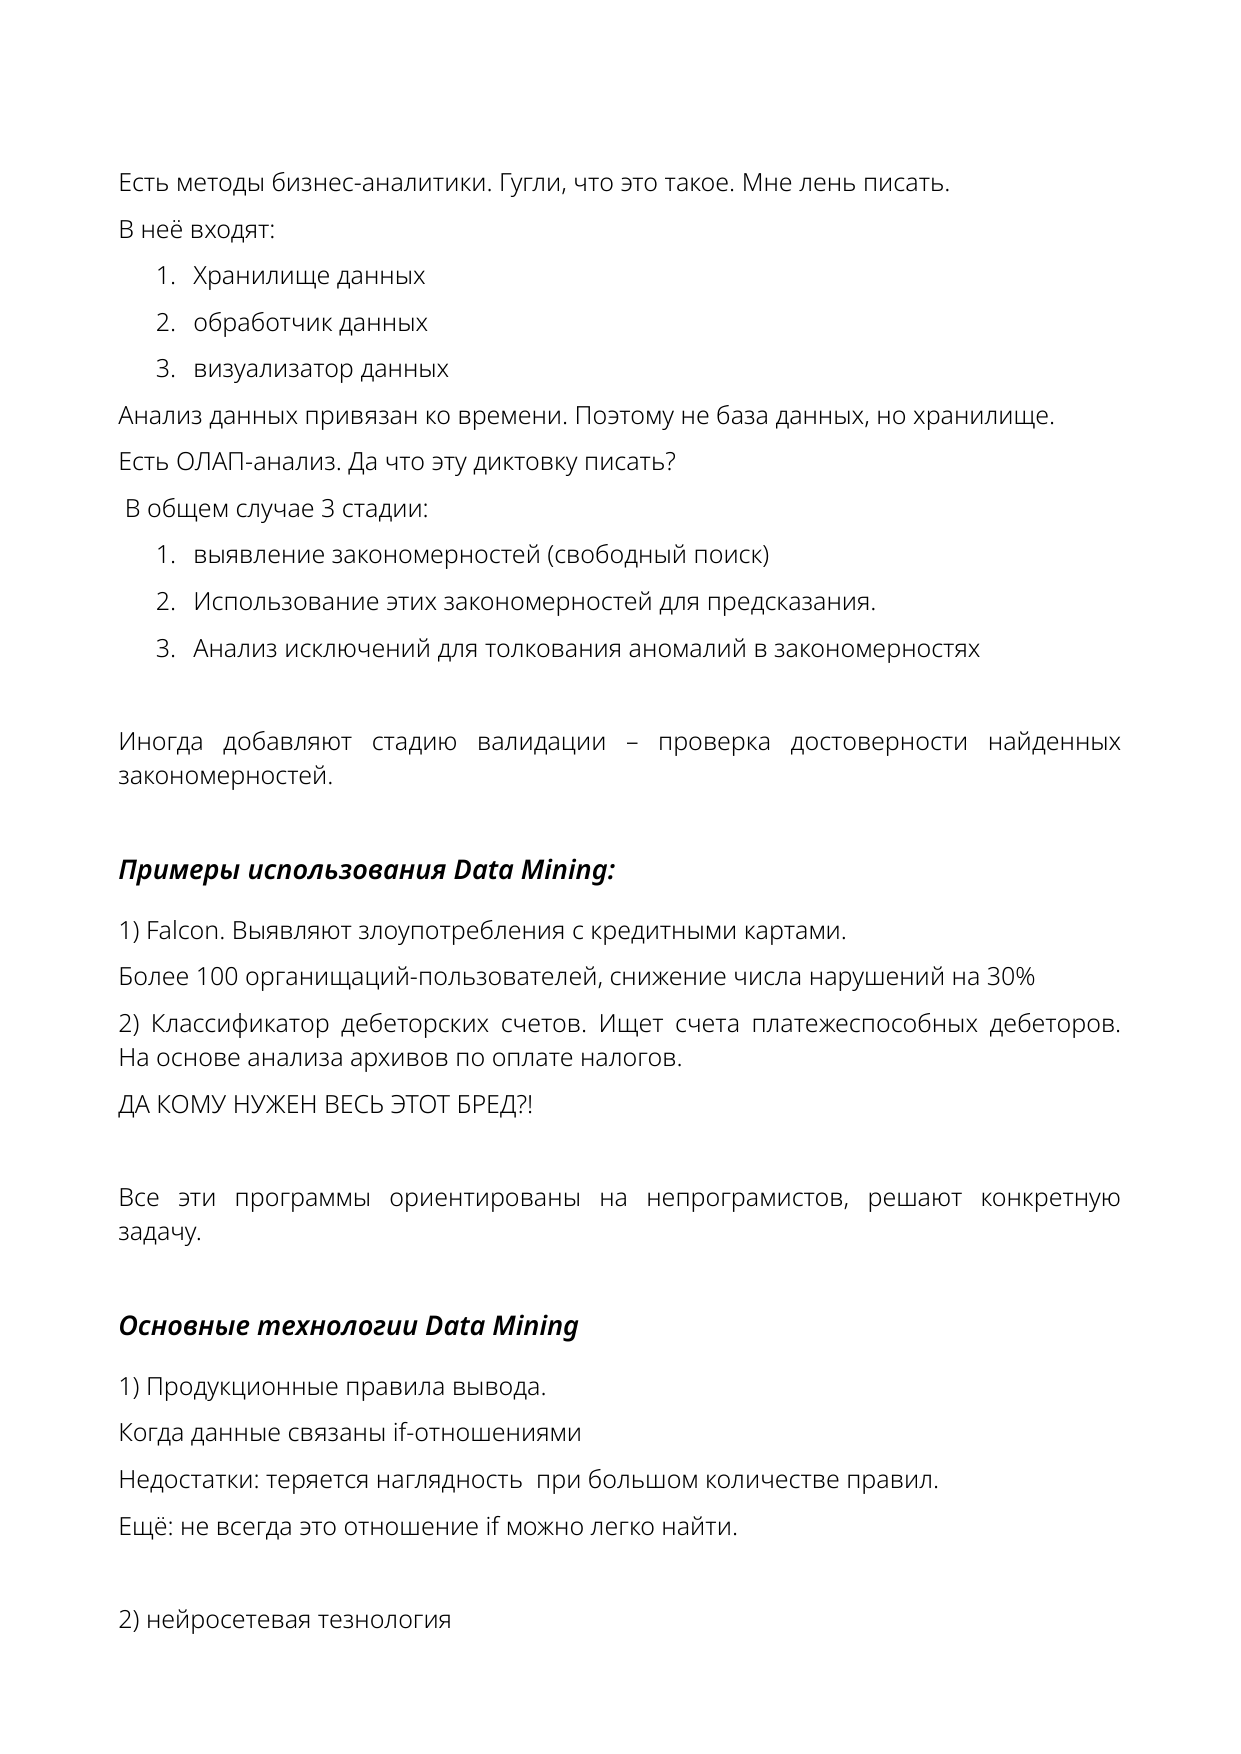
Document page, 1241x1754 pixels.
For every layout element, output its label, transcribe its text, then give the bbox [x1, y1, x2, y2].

subtitle Примеры использования Data Mining: [118, 851, 1122, 887]
text Есть ОЛАП-анализ. Да что эту диктовку писать? [118, 444, 1122, 478]
text Недостатки: теряется наглядность при большом количестве правил. [118, 1462, 1122, 1496]
text 2) нейросетевая тезнология [118, 1601, 1122, 1635]
text ДА КОМУ НУЖЕН ВЕСЬ ЭТОТ БРЕД?! [118, 1086, 1122, 1120]
text 1) Falcon. Выявляют злоупотребления с кредитными картами. [118, 912, 1122, 947]
text В неё входят: [118, 211, 1122, 245]
text В общем случае 3 стадии: [118, 491, 1122, 525]
list обработчик данных [156, 304, 1122, 338]
text Есть методы бизнес-аналитики. Гугли, что это такое. Мне лень писать. [118, 165, 1122, 199]
text Анализ данных привязан ко времени. Поэтому не база данных, но хранилище. [118, 397, 1122, 432]
text Все эти программы ориентированы на непрограмистов, решают конкретную задачу. [118, 1179, 1122, 1247]
text Ещё: не всегда это отношение if можно легко найти. [118, 1508, 1122, 1542]
text 2) Классификатор дебеторских счетов. Ищет счета платежеспособных дебеторов. На основе анализа архивов по оплате налогов. [118, 1006, 1122, 1074]
list выявление закономерностей (свободный поиск) [156, 537, 1122, 571]
text Когда данные связаны if-отношениями [118, 1415, 1122, 1449]
subtitle Основные технологии Data Mining [118, 1307, 1122, 1343]
list Хранилище данных [156, 258, 1122, 292]
list Использование этих закономерностей для предсказания. [156, 584, 1122, 618]
text 1) Продукционные правила вывода. [118, 1368, 1122, 1402]
text Иногда добавляют стадию валидации – проверка достоверности найденных закономерностей. [118, 723, 1122, 792]
list Анализ исключений для толкования аномалий в закономерностях [156, 630, 1122, 664]
text Более 100 органищаций-пользователей, снижение числа нарушений на 30% [118, 959, 1122, 993]
list визуализатор данных [156, 351, 1122, 385]
